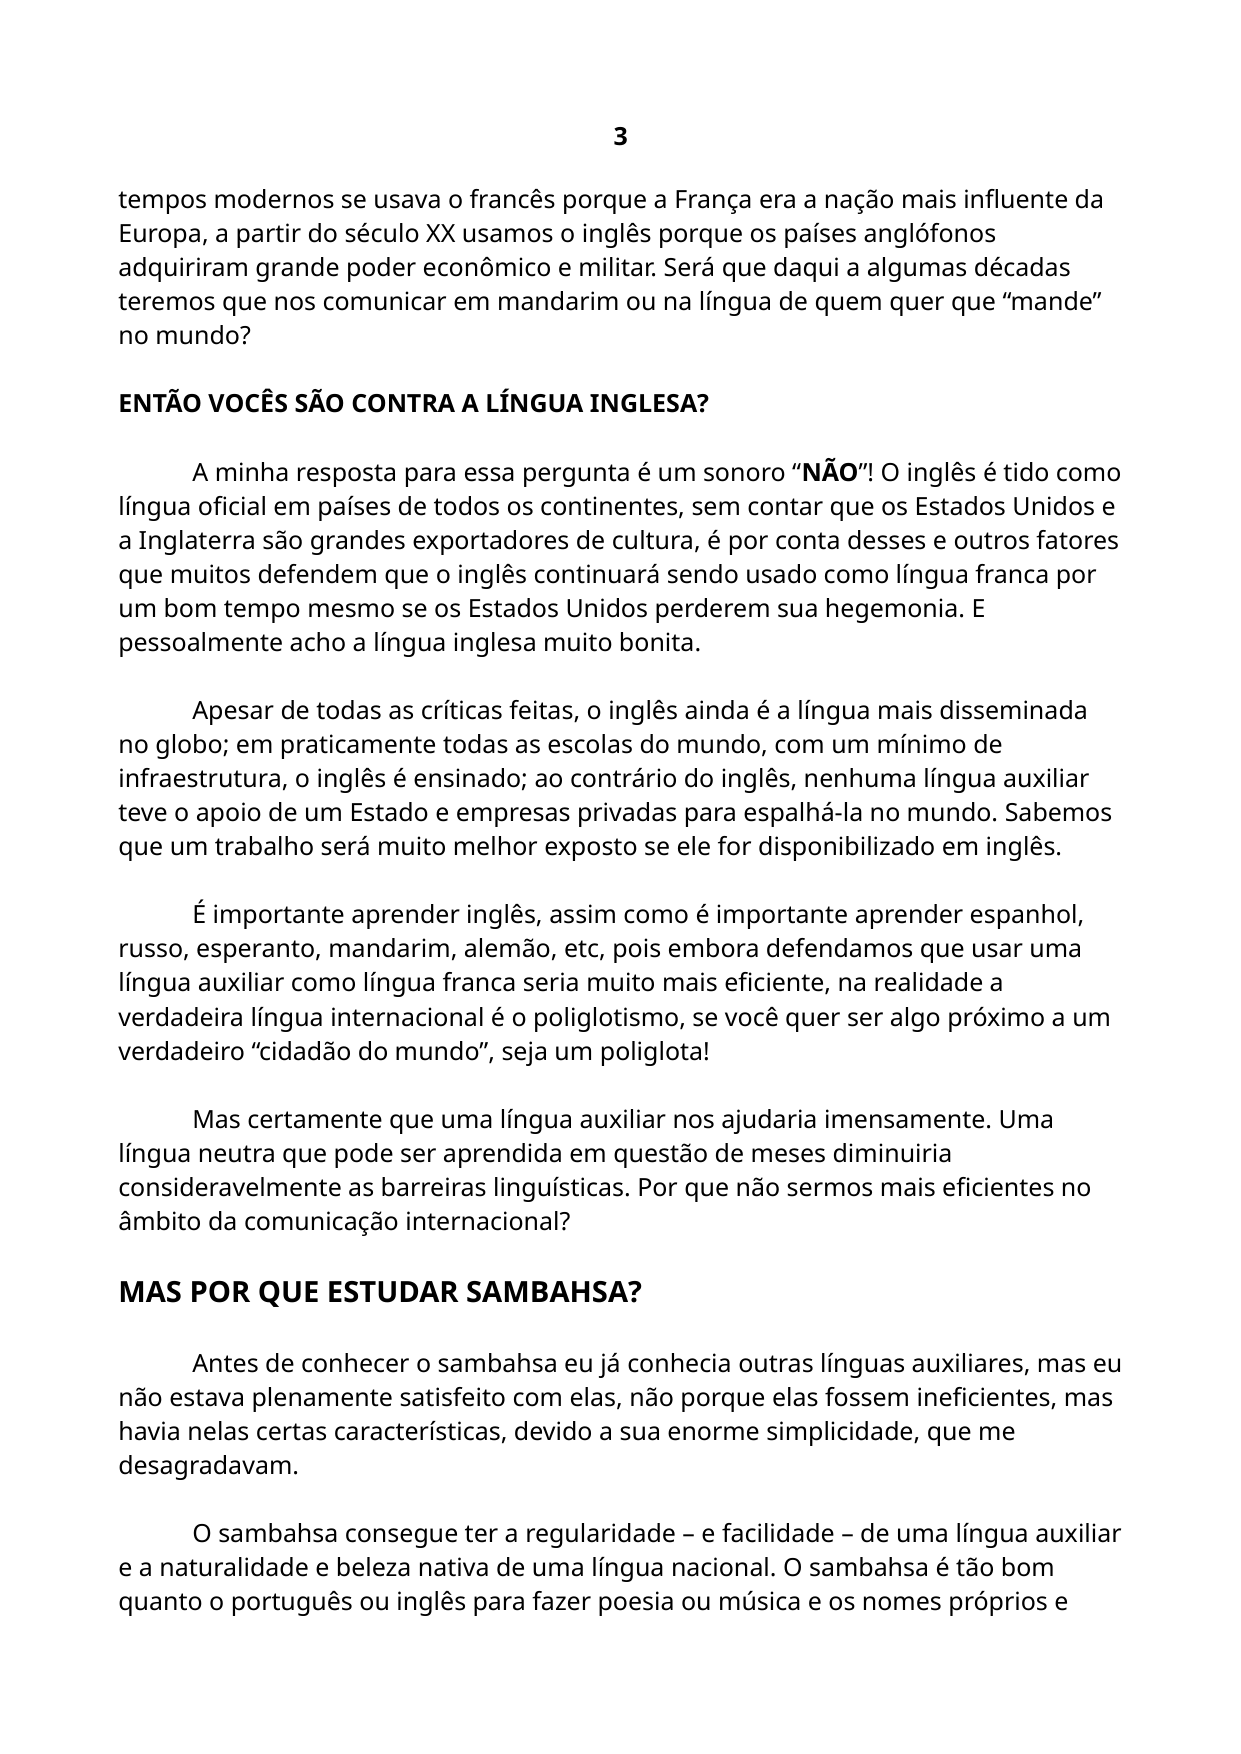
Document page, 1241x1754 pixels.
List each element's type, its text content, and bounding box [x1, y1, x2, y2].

text tempos modernos se usava o francês porque a França era a nação mais influente da Europa, a partir do século XX usamos o inglês porque os países anglófonos adquiriram grande poder econômico e militar. Será que daqui a algumas décadas teremos que nos comunicar em mandarim ou na língua de quem quer que “mande” no mundo? [118, 182, 1123, 352]
text É importante aprender inglês, assim como é importante aprender espanhol, russo, esperanto, mandarim, alemão, etc, pois embora defendamos que usar uma língua auxiliar como língua franca seria muito mais eficiente, na realidade a verdadeira língua internacional é o poliglotismo, se você quer ser algo próximo a um verdadeiro “cidadão do mundo”, seja um poliglota! [118, 897, 1123, 1067]
subtitle MAS POR QUE ESTUDAR SAMBAHSA? [118, 1272, 1123, 1311]
text Apesar de todas as críticas feitas, o inglês ainda é a língua mais disseminada no globo; em praticamente todas as escolas do mundo, com um mínimo de infraestrutura, o inglês é ensinado; ao contrário do inglês, nenhuma língua auxiliar teve o apoio de um Estado e empresas privadas para espalhá-la no mundo. Sabemos que um trabalho será muito melhor exposto se ele for disponibilizado em inglês. [118, 693, 1123, 863]
text Mas certamente que uma língua auxiliar nos ajudaria imensamente. Uma língua neutra que pode ser aprendida em questão de meses diminuiria consideravelmente as barreiras linguísticas. Por que não sermos mais eficientes no âmbito da comunicação internacional? [118, 1101, 1123, 1238]
text Antes de conhecer o sambahsa eu já conhecia outras línguas auxiliares, mas eu não estava plenamente satisfeito com elas, não porque elas fossem ineficientes, mas havia nelas certas características, devido a sua enorme simplicidade, que me desagradavam. [118, 1345, 1123, 1482]
text A minha resposta para essa pergunta é um sonoro “NÃO”! O inglês é tido como língua oficial em países de todos os continentes, sem contar que os Estados Unidos e a Inglaterra são grandes exportadores de cultura, é por conta desses e outros fatores que muitos defendem que o inglês continuará sendo usado como língua franca por um bom tempo mesmo se os Estados Unidos perderem sua hegemonia. E pessoalmente acho a língua inglesa muito bonita. [118, 454, 1123, 658]
subtitle ENTÃO VOCÊS SÃO CONTRA A LÍNGUA INGLESA? [118, 386, 1123, 420]
text O sambahsa consegue ter a regularidade – e facilidade – de uma língua auxiliar e a naturalidade e beleza nativa de uma língua nacional. O sambahsa é tão bom quanto o português ou inglês para fazer poesia ou música e os nomes próprios e [118, 1516, 1123, 1618]
